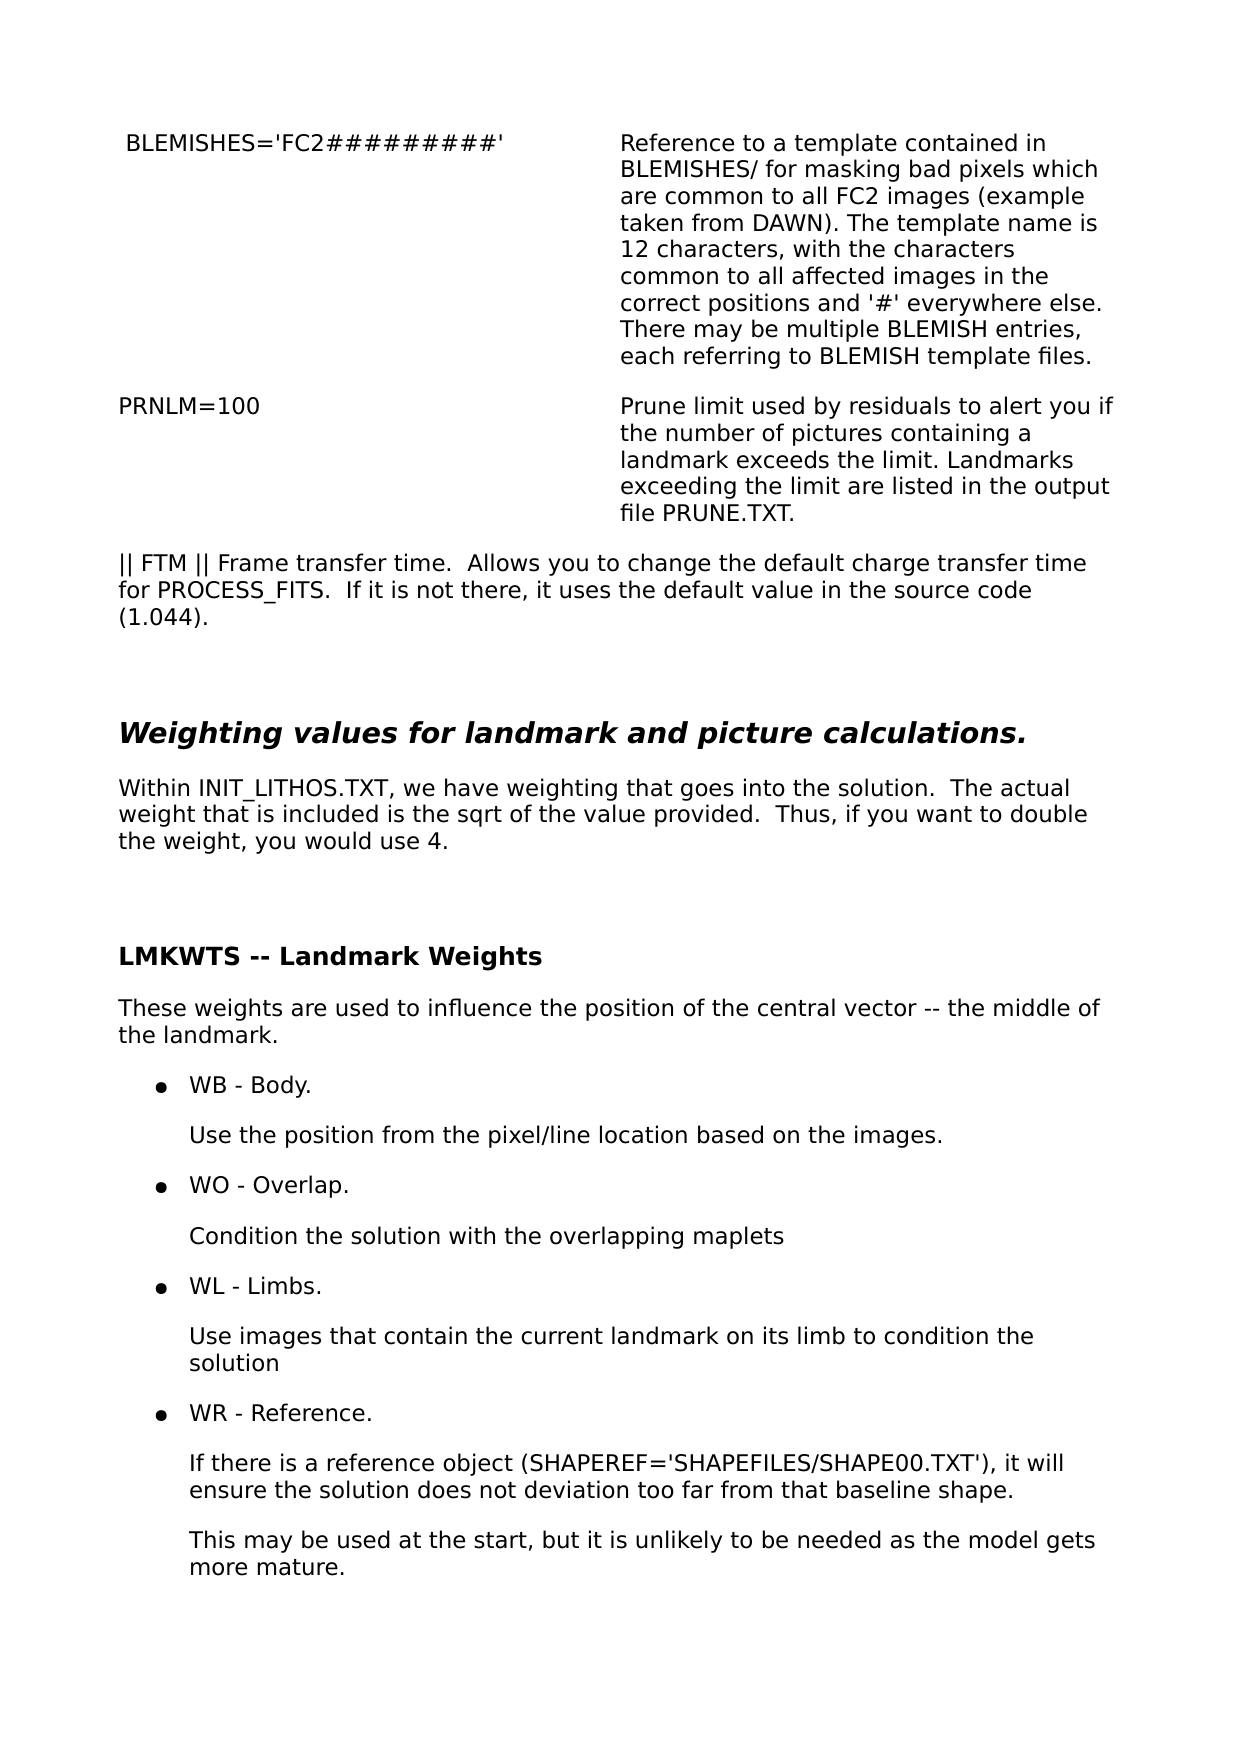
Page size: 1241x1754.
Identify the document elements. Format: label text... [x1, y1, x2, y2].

list WL - Limbs. [153, 1273, 1122, 1300]
list WB - Body. [153, 1072, 1122, 1099]
list WO - Overlap. [153, 1173, 1122, 1199]
text Within INIT_LITHOS.TXT, we have weighting that goes into the solution. The actual weight that is included is the sqrt of the value provided. Thus, if you want to double the weight, you would use 4. [118, 775, 1122, 855]
list WR - Reference. [153, 1400, 1122, 1427]
text || FTM || Frame transfer time. Allows you to change the default charge transfer time for PROCESS_FITS. If it is not there, it uses the default value in the source code (1.044). [118, 550, 1122, 630]
table_cell PRNLM=100 [118, 382, 620, 538]
list Use images that contain the current landmark on its limb to condition the solution [153, 1323, 1122, 1377]
subtitle LMKWTS -- Landmark Weights [118, 942, 1122, 971]
table_cell Reference to a template contained in BLEMISHES/ for masking bad pixels which are common to all FC2 images (example taken from DAWN). The template name is 12 characters, with the characters common to all affected images in the correct positions and '#' everywhere else. There may be multiple BLEMISH entries, each referring to BLEMISH template files. [620, 118, 1122, 382]
table_cell BLEMISHES='FC2#########' [118, 118, 620, 382]
subtitle Weighting values for landmark and picture calculations. [118, 717, 1122, 751]
table_cell Prune limit used by residuals to alert you if the number of pictures containing a landmark exceeds the limit. Landmarks exceeding the limit are listed in the output file PRUNE.TXT. [620, 382, 1122, 538]
list If there is a reference object (SHAPEREF='SHAPEFILES/SHAPE00.TXT'), it will ensure the solution does not deviation too far from that baseline shape. [153, 1450, 1122, 1504]
text These weights are used to influence the position of the central vector -- the middle of the landmark. [118, 995, 1122, 1049]
list This may be used at the start, but it is unlikely to be needed as the model gets more mature. [153, 1527, 1122, 1581]
list Use the position from the pixel/line location based on the images. [153, 1122, 1122, 1149]
list Condition the solution with the overlapping maplets [153, 1223, 1122, 1249]
